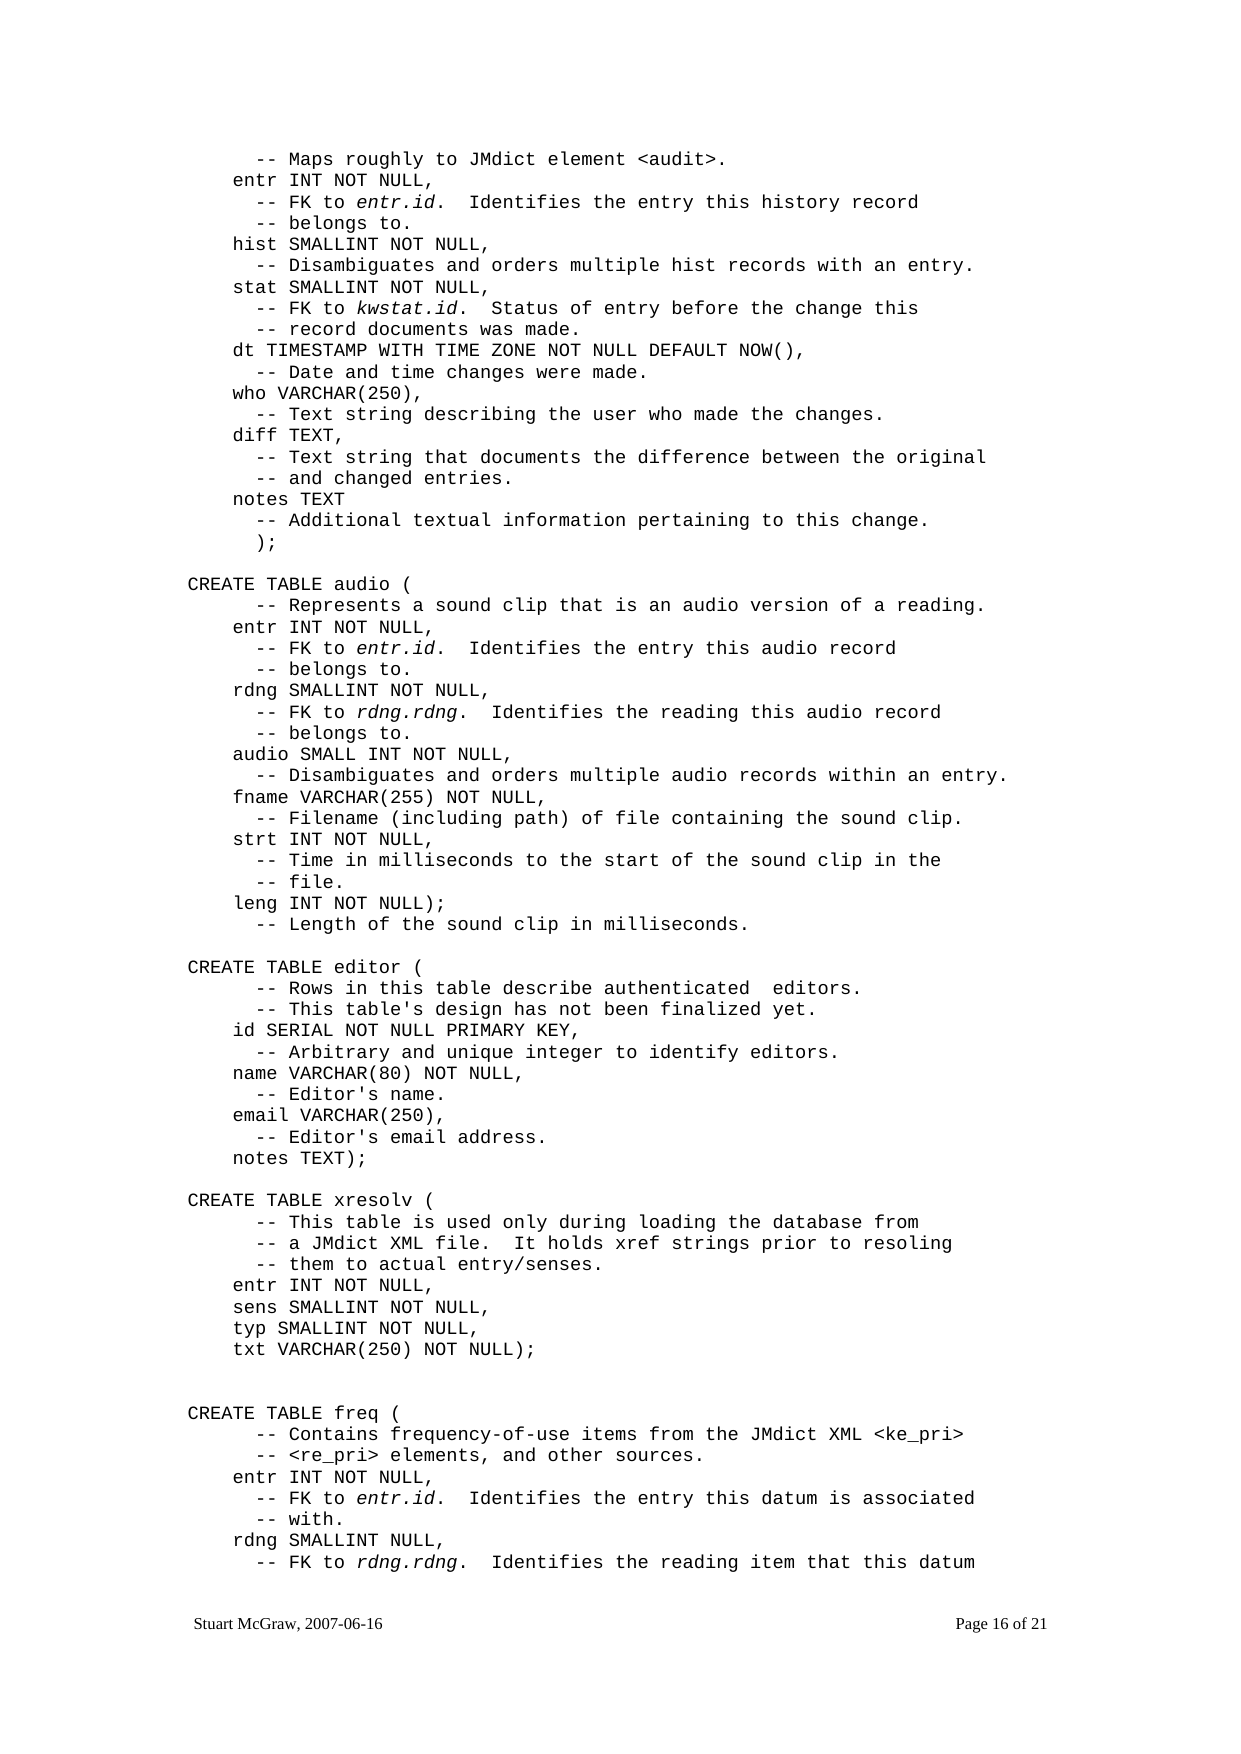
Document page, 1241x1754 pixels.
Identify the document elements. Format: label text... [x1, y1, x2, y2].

text -- Maps roughly to JMdict element <audit>. entr INT NOT NULL, -- FK to entr.id. Identifies the entry this history record -- belongs to. hist SMALLINT NOT NULL, -- Disambiguates and orders multiple hist records with an entry. stat SMALLINT NOT NULL, -- FK to kwstat.id. Status of entry before the change this -- record documents was made. dt TIMESTAMP WITH TIME ZONE NOT NULL DEFAULT NOW(), -- Date and time changes were made. who VARCHAR(250), -- Text string describing the user who made the changes. diff TEXT, -- Text string that documents the difference between the original -- and changed entries. notes TEXT -- Additional textual information pertaining to this change. ); CREATE TABLE audio ( -- Represents a sound clip that is an audio version of a reading. entr INT NOT NULL, -- FK to entr.id. Identifies the entry this audio record -- belongs to. rdng SMALLINT NOT NULL, -- FK to rdng.rdng. Identifies the reading this audio record -- belongs to. audio SMALL INT NOT NULL, -- Disambiguates and orders multiple audio records within an entry. fname VARCHAR(255) NOT NULL, -- Filename (including path) of file containing the sound clip. strt INT NOT NULL, -- Time in milliseconds to the start of the sound clip in the -- file. leng INT NOT NULL); -- Length of the sound clip in milliseconds. CREATE TABLE editor ( -- Rows in this table describe authenticated editors. -- This table's design has not been finalized yet. id SERIAL NOT NULL PRIMARY KEY, -- Arbitrary and unique integer to identify editors. name VARCHAR(80) NOT NULL, -- Editor's name. email VARCHAR(250), -- Editor's email address. notes TEXT); CREATE TABLE xresolv ( -- This table is used only during loading the database from -- a JMdict XML file. It holds xref strings prior to resoling -- them to actual entry/senses. entr INT NOT NULL, sens SMALLINT NOT NULL, typ SMALLINT NOT NULL, txt VARCHAR(250) NOT NULL); CREATE TABLE freq ( -- Contains frequency-of-use items from the JMdict XML <ke_pri> -- <re_pri> elements, and other sources. entr INT NOT NULL, -- FK to entr.id. Identifies the entry this datum is associated -- with. rdng SMALLINT NULL, -- FK to rdng.rdng. Identifies the reading item that this datum [187, 150, 1053, 1574]
